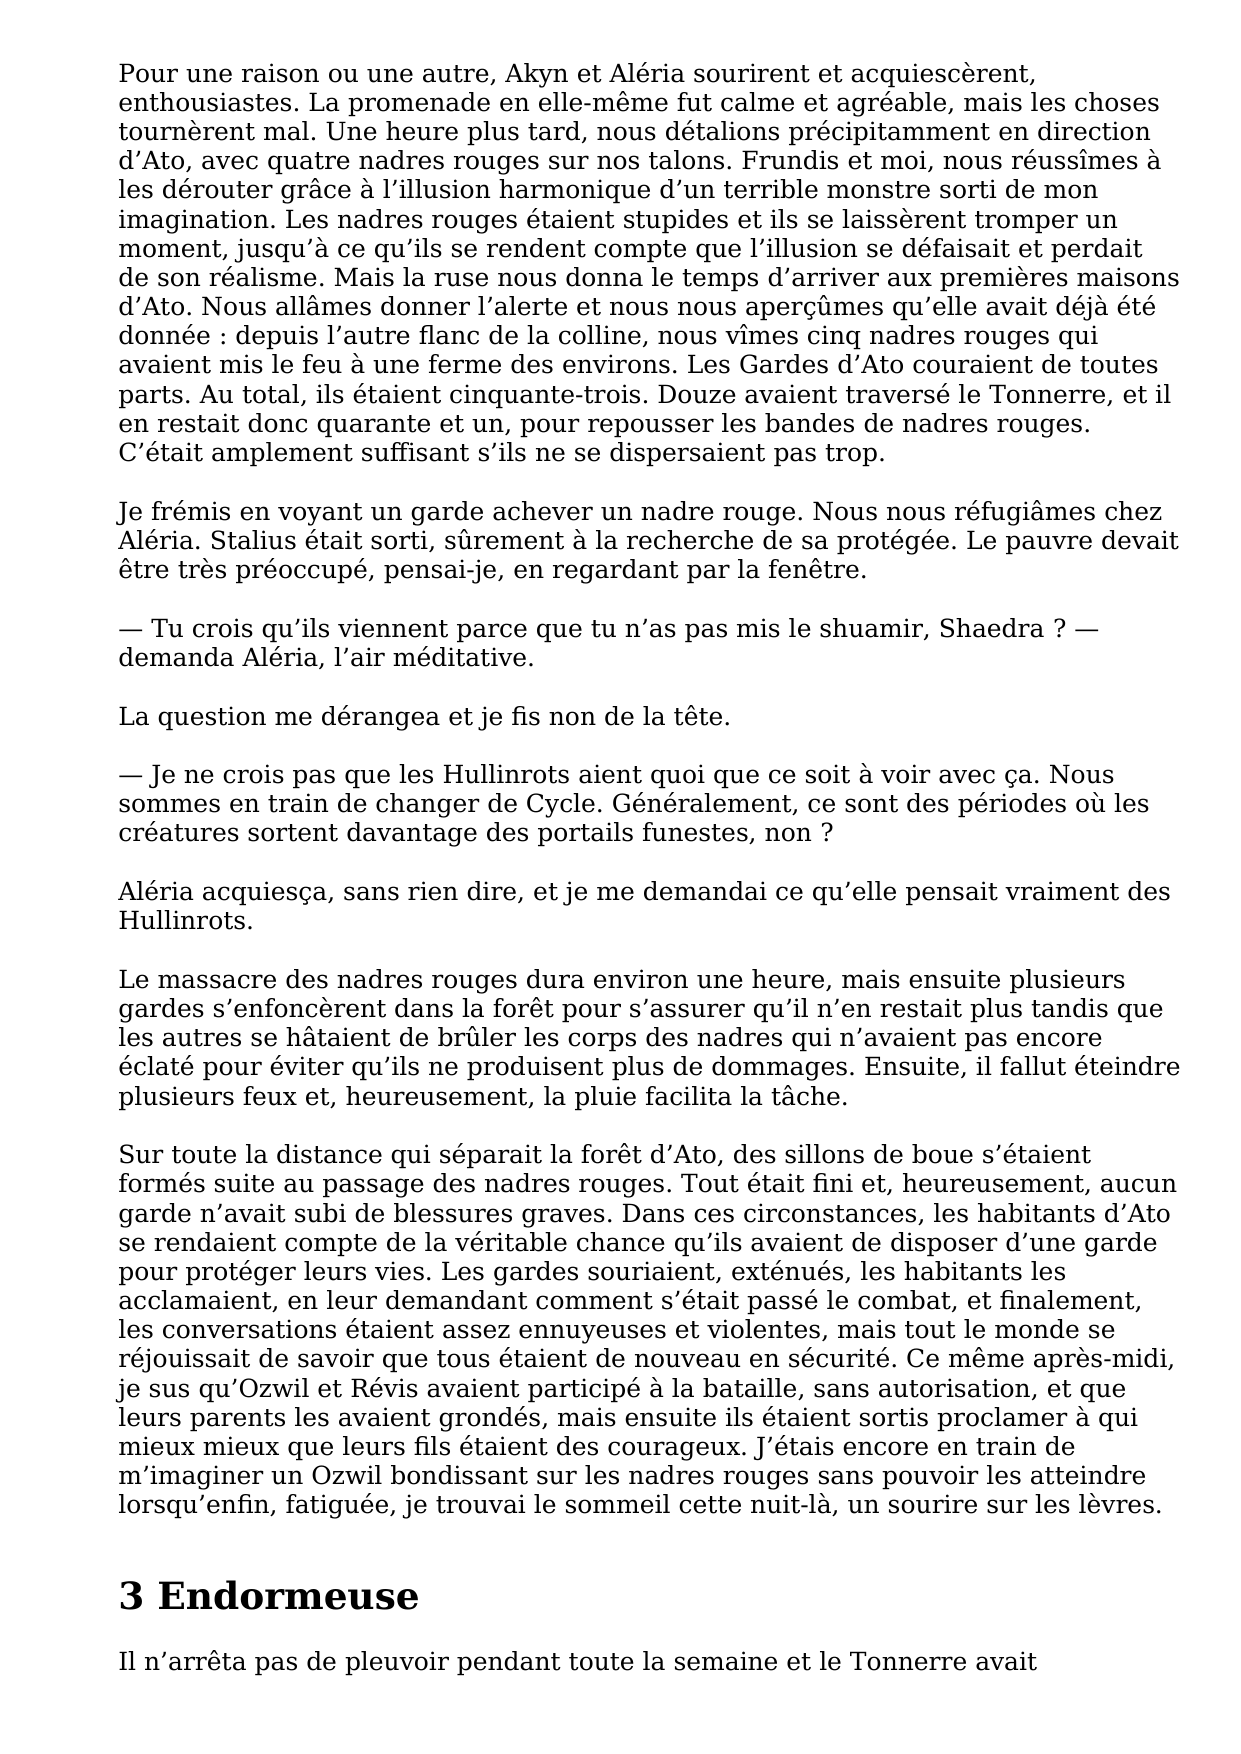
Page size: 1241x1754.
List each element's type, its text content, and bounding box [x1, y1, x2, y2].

text — Tu crois qu’ils viennent parce que tu n’as pas mis le shuamir, Shaedra ? —demanda Aléria, l’air méditative. [118, 614, 1181, 672]
text Pour une raison ou une autre, Akyn et Aléria sourirent et acquiescèrent, enthousiastes. La promenade en elle-même fut calme et agréable, mais les choses tournèrent mal. Une heure plus tard, nous détalions précipitamment en direction d’Ato, avec quatre nadres rouges sur nos talons. Frundis et moi, nous réussîmes à les dérouter grâce à l’illusion harmonique d’un terrible monstre sorti de mon imagination. Les nadres rouges étaient stupides et ils se laissèrent tromper un moment, jusqu’à ce qu’ils se rendent compte que l’illusion se défaisait et perdait de son réalisme. Mais la ruse nous donna le temps d’arriver aux premières maisons d’Ato. Nous allâmes donner l’alerte et nous nous aperçûmes qu’elle avait déjà été donnée : depuis l’autre flanc de la colline, nous vîmes cinq nadres rouges qui avaient mis le feu à une ferme des environs. Les Gardes d’Ato couraient de toutes parts. Au total, ils étaient cinquante-trois. Douze avaient traversé le Tonnerre, et il en restait donc quarante et un, pour repousser les bandes de nadres rouges. C’était amplement suffisant s’ils ne se dispersaient pas trop. [118, 59, 1181, 467]
subtitle 3 Endormeuse [118, 1574, 1181, 1618]
text La question me dérangea et je fis non de la tête. [118, 702, 1181, 731]
text Il n’arrêta pas de pleuvoir pendant toute la semaine et le Tonnerre avait [118, 1648, 1181, 1677]
text Sur toute la distance qui séparait la forêt d’Ato, des sillons de boue s’étaient formés suite au passage des nadres rouges. Tout était fini et, heureusement, aucun garde n’avait subi de blessures graves. Dans ces circonstances, les habitants d’Ato se rendaient compte de la véritable chance qu’ils avaient de disposer d’une garde pour protéger leurs vies. Les gardes souriaient, exténués, les habitants les acclamaient, en leur demandant comment s’était passé le combat, et finalement, les conversations étaient assez ennuyeuses et violentes, mais tout le monde se réjouissait de savoir que tous étaient de nouveau en sécurité. Ce même après-midi, je sus qu’Ozwil et Révis avaient participé à la bataille, sans autorisation, et que leurs parents les avaient grondés, mais ensuite ils étaient sortis proclamer à qui mieux mieux que leurs fils étaient des courageux. J’étais encore en train de m’imaginer un Ozwil bondissant sur les nadres rouges sans pouvoir les atteindre lorsqu’enfin, fatiguée, je trouvai le sommeil cette nuit-là, un sourire sur les lèvres. [118, 1140, 1181, 1519]
text Le massacre des nadres rouges dura environ une heure, mais ensuite plusieurs gardes s’enfoncèrent dans la forêt pour s’assurer qu’il n’en restait plus tandis que les autres se hâtaient de brûler les corps des nadres qui n’avaient pas encore éclaté pour éviter qu’ils ne produisent plus de dommages. Ensuite, il fallut éteindre plusieurs feux et, heureusement, la pluie facilita la tâche. [118, 965, 1181, 1111]
text Aléria acquiesça, sans rien dire, et je me demandai ce qu’elle pensait vraiment des Hullinrots. [118, 877, 1181, 936]
text Je frémis en voyant un garde achever un nadre rouge. Nous nous réfugiâmes chez Aléria. Stalius était sorti, sûrement à la recherche de sa protégée. Le pauvre devait être très préoccupé, pensai-je, en regardant par la fenêtre. [118, 497, 1181, 584]
text — Je ne crois pas que les Hullinrots aient quoi que ce soit à voir avec ça. Nous sommes en train de changer de Cycle. Généralement, ce sont des périodes où les créatures sortent davantage des portails funestes, non ? [118, 760, 1181, 848]
